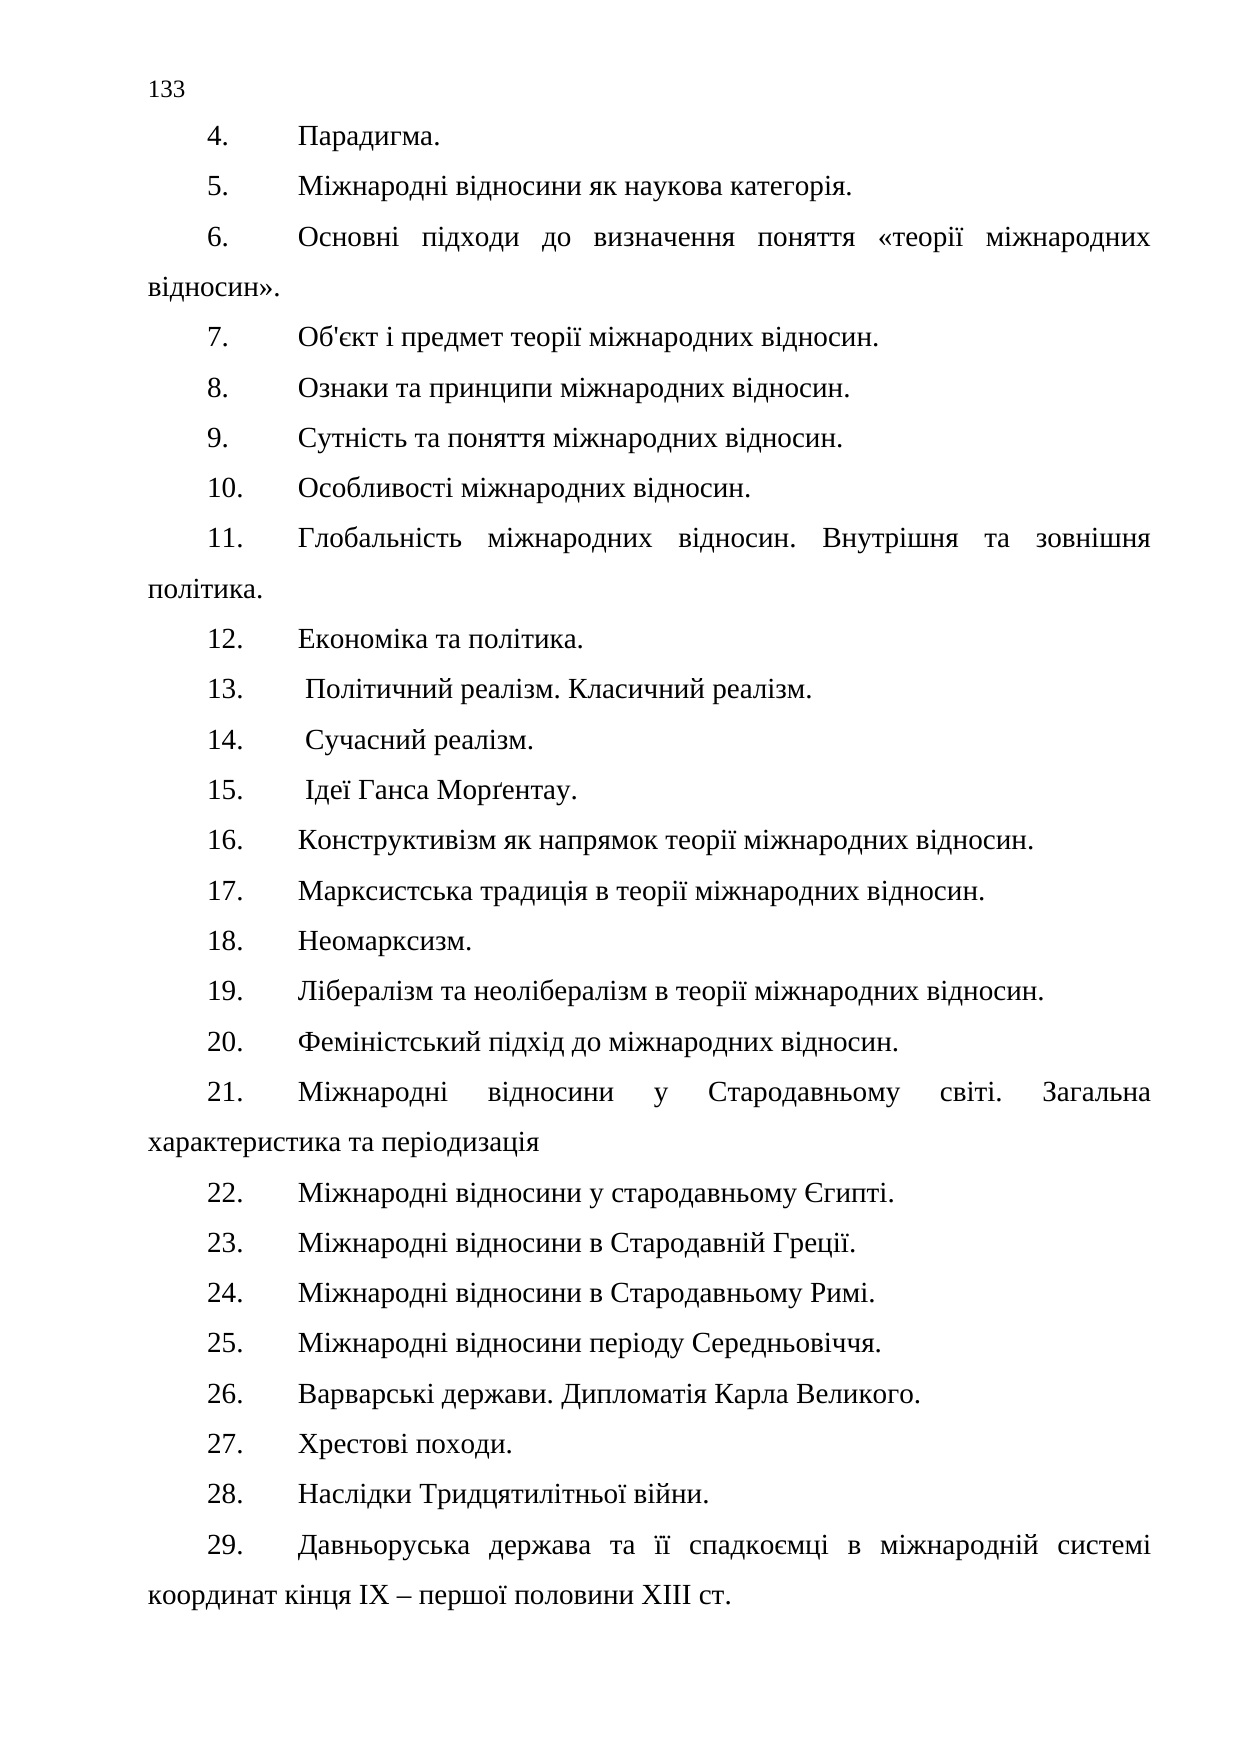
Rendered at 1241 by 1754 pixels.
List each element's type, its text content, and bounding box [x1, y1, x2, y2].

list Особливості міжнародних відносин. [148, 470, 1152, 504]
list Ознаки та принципи міжнародних відносин. [148, 370, 1152, 403]
list Сутність та поняття міжнародних відносин. [148, 420, 1152, 453]
list Міжнародні відносини періоду Середньовіччя. [148, 1326, 1152, 1359]
list Парадигма. [148, 118, 1152, 152]
list Феміністський підхід до міжнародних відносин. [148, 1024, 1152, 1057]
list Об'єкт і предмет теорії міжнародних відносин. [148, 319, 1152, 353]
list Варварські держави. Дипломатія Карла Великого. [148, 1376, 1152, 1409]
list Хрестові походи. [148, 1426, 1152, 1460]
list Політичний реалізм. Класичний реалізм. [148, 672, 1152, 705]
list Основні підходи до визначення поняття «теорії міжнародних відносин». [148, 219, 1152, 303]
list Лібералізм та неолібералізм в теорії міжнародних відносин. [148, 973, 1152, 1007]
list Марксистська традиція в теорії міжнародних відносин. [148, 873, 1152, 906]
list Економіка та політика. [148, 621, 1152, 655]
list Глобальність міжнародних відносин. Внутрішня та зовнішня політика. [148, 521, 1152, 604]
list Сучасний реалізм. [148, 722, 1152, 755]
list Міжнародні відносини в Стародавній Греції. [148, 1225, 1152, 1258]
list Міжнародні відносини у стародавньому Єгипті. [148, 1175, 1152, 1208]
list Неомарксизм. [148, 923, 1152, 957]
list Ідеї Ганса Морґентау. [148, 772, 1152, 806]
list Давньоруська держава та її спадкоємці в міжнародній системі координат кінця IX – першої половини XIII ст. [148, 1527, 1152, 1611]
list Міжнародні відносини у Стародавньому світі. Загальна характеристика та періодизація [148, 1074, 1152, 1158]
list Міжнародні відносини як наукова категорія. [148, 168, 1152, 202]
list Конструктивізм як напрямок теорії міжнародних відносин. [148, 822, 1152, 856]
list Наслідки Тридцятилітньої війни. [148, 1477, 1152, 1510]
list Міжнародні відносини в Стародавньому Римі. [148, 1275, 1152, 1309]
